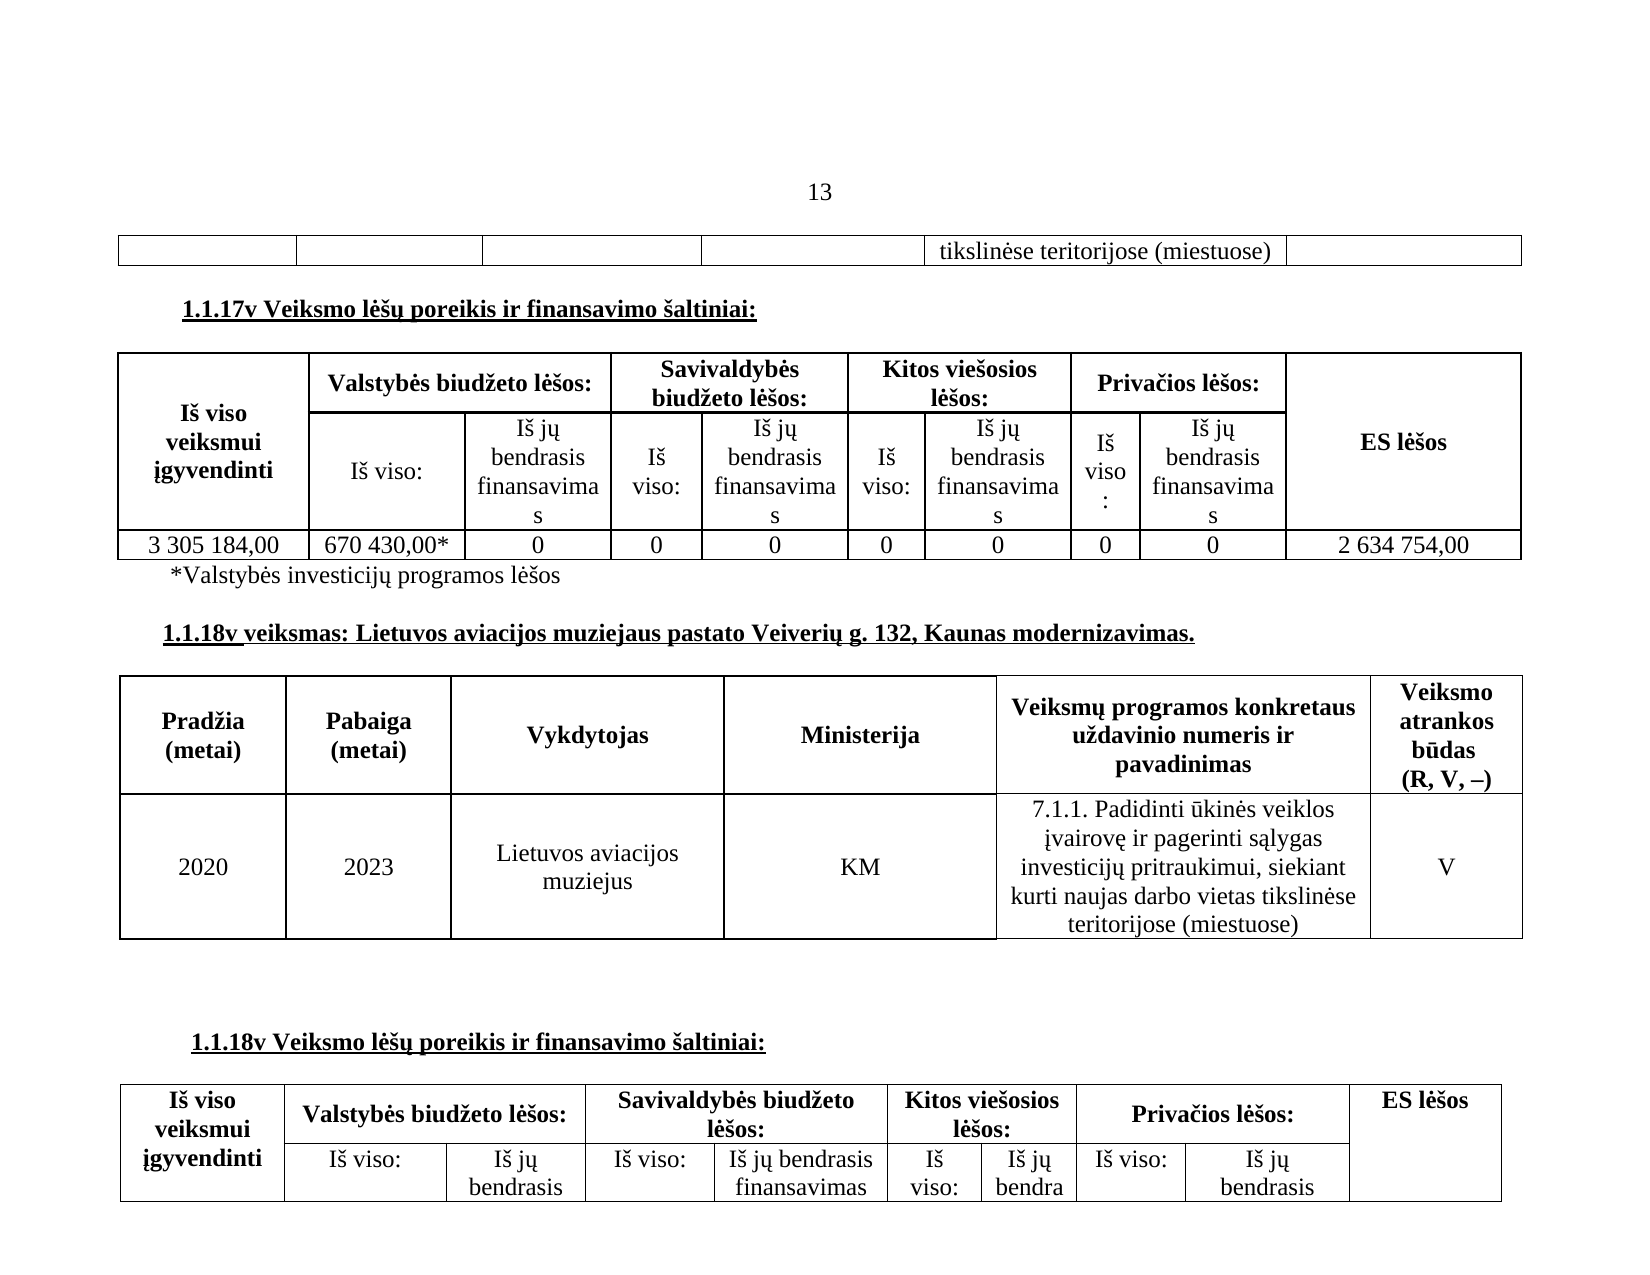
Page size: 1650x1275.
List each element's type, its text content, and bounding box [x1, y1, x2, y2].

table_cell Iš jų bendrasis [1186, 1144, 1349, 1201]
table_header Pabaiga (metai) [287, 677, 450, 792]
table_header [1504, 998, 1521, 1084]
table_cell ES lėšos [1350, 1085, 1501, 1201]
table_cell [119, 236, 296, 264]
table_cell V [1371, 794, 1522, 938]
table_cell Iš viso: [1072, 414, 1139, 528]
table_cell [1504, 1084, 1521, 1143]
table_cell Iš viso veiksmui įgyvendinti [119, 354, 308, 528]
table_cell Iš viso: [310, 414, 464, 528]
table_cell 0 [926, 531, 1070, 559]
table_header Vykdytojas [452, 677, 723, 792]
table_header Ministerija [725, 677, 996, 792]
table_cell Iš viso: [285, 1144, 446, 1201]
table_cell Valstybės biudžeto lėšos: [310, 354, 610, 411]
table_cell 0 [1141, 531, 1285, 559]
table_cell [483, 236, 701, 264]
table_cell ES lėšos [1287, 354, 1520, 528]
table_cell Privačios lėšos: [1072, 354, 1285, 411]
table_cell Iš jų bendrasis finansavimas [715, 1144, 887, 1201]
table_cell Kitos viešosios lėšos: [888, 1085, 1076, 1143]
table_cell 0 [1072, 531, 1139, 559]
text *Valstybės investicijų programos lėšos [118, 560, 1521, 589]
table_cell Iš viso veiksmui įgyvendinti [121, 1085, 284, 1201]
table_cell [1287, 236, 1521, 264]
table_cell Iš jų bendrasis finansavimas [926, 414, 1070, 528]
text 1.1.18v veiksmas: Lietuvos aviacijos muziejaus pastato Veiverių g. 132, Kaunas modernizavimas. [118, 618, 1521, 647]
table_cell Iš jų bendrasis finansavimas [703, 414, 847, 528]
table_cell 670 430,00* [310, 531, 464, 559]
table_cell tikslinėse teritorijose (miestuose) [925, 236, 1286, 264]
table_header 1.1.18v Veiksmo lėšų poreikis ir finansavimo šaltiniai: [121, 998, 1501, 1084]
table_cell Iš jų bendrasis [447, 1144, 585, 1201]
table_cell Iš jų bendrasis finansavimas [1141, 414, 1285, 528]
table_header Veiksmo atrankos būdas (R, V, –) [1371, 676, 1522, 792]
table_cell Iš viso: [1077, 1144, 1185, 1201]
table_cell 1.1.17v Veiksmo lėšų poreikis ir finansavimo šaltiniai: [118, 266, 1521, 352]
table_cell Kitos viešosios lėšos: [849, 354, 1070, 411]
table_header Veiksmų programos konkretaus uždavinio numeris ir pavadinimas [997, 676, 1370, 792]
table_cell Privačios lėšos: [1077, 1085, 1349, 1143]
table_cell Iš jų bendra [982, 1144, 1076, 1201]
table_cell Savivaldybės biudžeto lėšos: [612, 354, 847, 411]
table_cell 7.1.1. Padidinti ūkinės veiklos įvairovę ir pagerinti sąlygas investicijų pritraukimui, siekiant kurti naujas darbo vietas tikslinėse teritorijose (miestuose) [997, 794, 1370, 938]
table_cell 0 [703, 531, 847, 559]
table_cell Iš viso: [612, 414, 701, 528]
table_cell Iš jų bendrasis finansavimas [466, 414, 610, 528]
table_cell KM [725, 795, 996, 938]
table_cell 2 634 754,00 [1287, 531, 1520, 559]
table_cell 0 [466, 531, 610, 559]
table_cell [702, 236, 924, 264]
table_cell Savivaldybės biudžeto lėšos: [586, 1085, 887, 1143]
table_cell 2023 [287, 795, 450, 938]
table_cell Iš viso: [888, 1144, 981, 1201]
table_cell [1504, 1143, 1521, 1201]
table_cell Iš viso: [586, 1144, 714, 1201]
table_header Pradžia (metai) [121, 677, 285, 792]
table_cell Iš viso: [849, 414, 924, 528]
table_cell [297, 236, 482, 264]
table_cell Lietuvos aviacijos muziejus [452, 795, 723, 938]
table_cell Valstybės biudžeto lėšos: [285, 1085, 585, 1143]
table_cell 0 [849, 531, 924, 559]
table_cell 0 [612, 531, 701, 559]
table_cell 2020 [121, 795, 285, 938]
table_cell 3 305 184,00 [119, 531, 308, 559]
